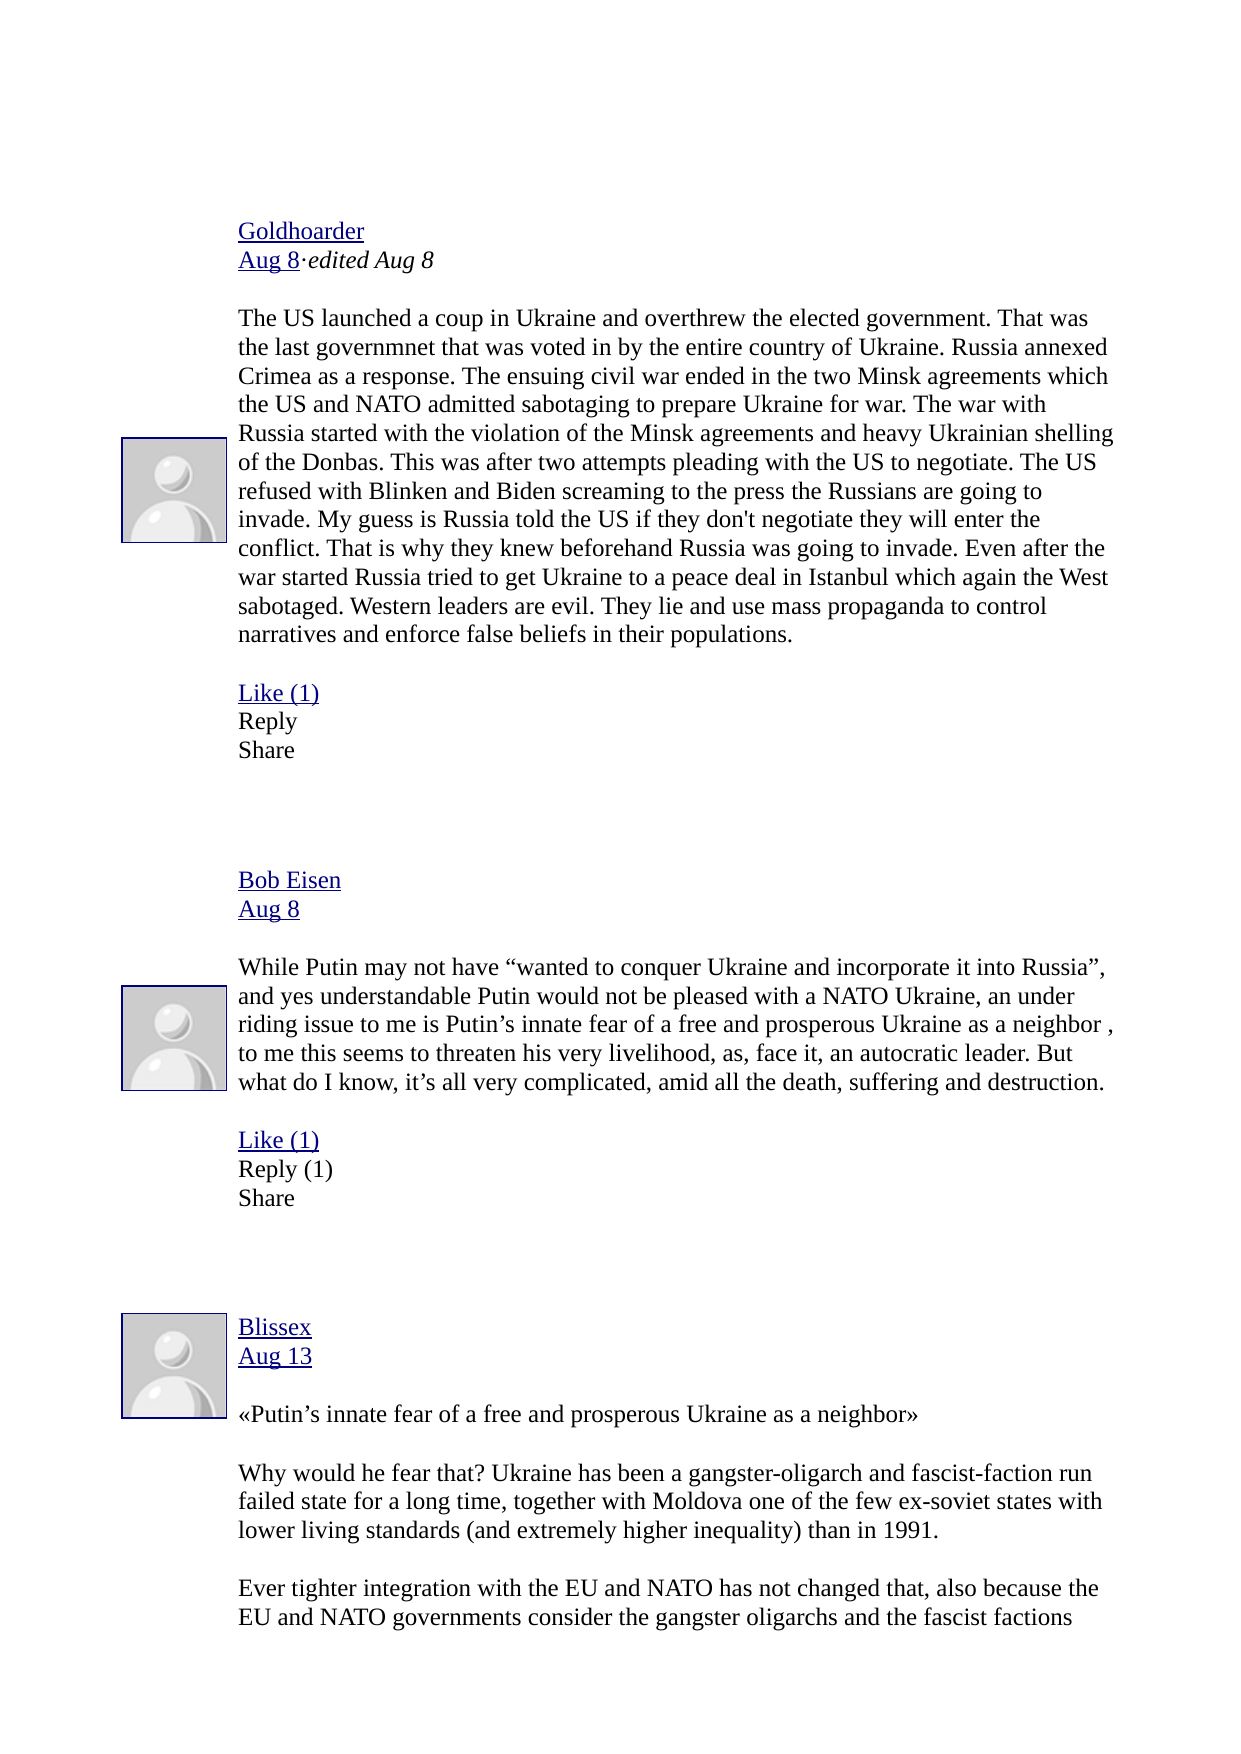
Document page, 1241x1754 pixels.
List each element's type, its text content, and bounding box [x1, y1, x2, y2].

picture [123, 1314, 226, 1417]
table_header Blissex Aug 13 «Putin’s innate fear of a free and prosperous Ukraine as a neighbor» Why would he fear that? Ukraine has been a gangster-oligarch and fascist-faction run failed state for a long time, together with Moldova one of the few ex-soviet states with lower living standards (and extremely higher inequality) than in 1991. Ever tighter integration with the EU and NATO has not changed that, also because the EU and NATO governments consider the gangster oligarchs and the fascist factions [235, 1310, 1122, 1634]
picture [123, 439, 226, 542]
picture [123, 987, 226, 1090]
table_header [118, 862, 235, 1214]
table_header Bob Eisen Aug 8 While Putin may not have “wanted to conquer Ukraine and incorporate it into Russia”, and yes understandable Putin would not be pleased with a NATO Ukraine, an under riding issue to me is Putin’s innate fear of a free and prosperous Ukraine as a neighbor , to me this seems to threaten his very livelihood, as, face it, an autocratic leader. But what do I know, it’s all very complicated, amid all the death, suffering and destruction. Like (1) Reply (1) Share [235, 862, 1122, 1214]
table_header [118, 1310, 235, 1634]
table_header [118, 213, 235, 767]
table_header Goldhoarder Aug 8·edited Aug 8 The US launched a coup in Ukraine and overthrew the elected government. That was the last governmnet that was voted in by the entire country of Ukraine. Russia annexed Crimea as a response. The ensuing civil war ended in the two Minsk agreements which the US and NATO admitted sabotaging to prepare Ukraine for war. The war with Russia started with the violation of the Minsk agreements and heavy Ukrainian shelling of the Donbas. This was after two attempts pleading with the US to negotiate. The US refused with Blinken and Biden screaming to the press the Russians are going to invade. My guess is Russia told the US if they don't negotiate they will enter the conflict. That is why they knew beforehand Russia was going to invade. Even after the war started Russia tried to get Ukraine to a peace deal in Istanbul which again the West sabotaged. Western leaders are evil. They lie and use mass propaganda to control narratives and enforce false beliefs in their populations. Like (1) Reply Share [235, 213, 1122, 767]
